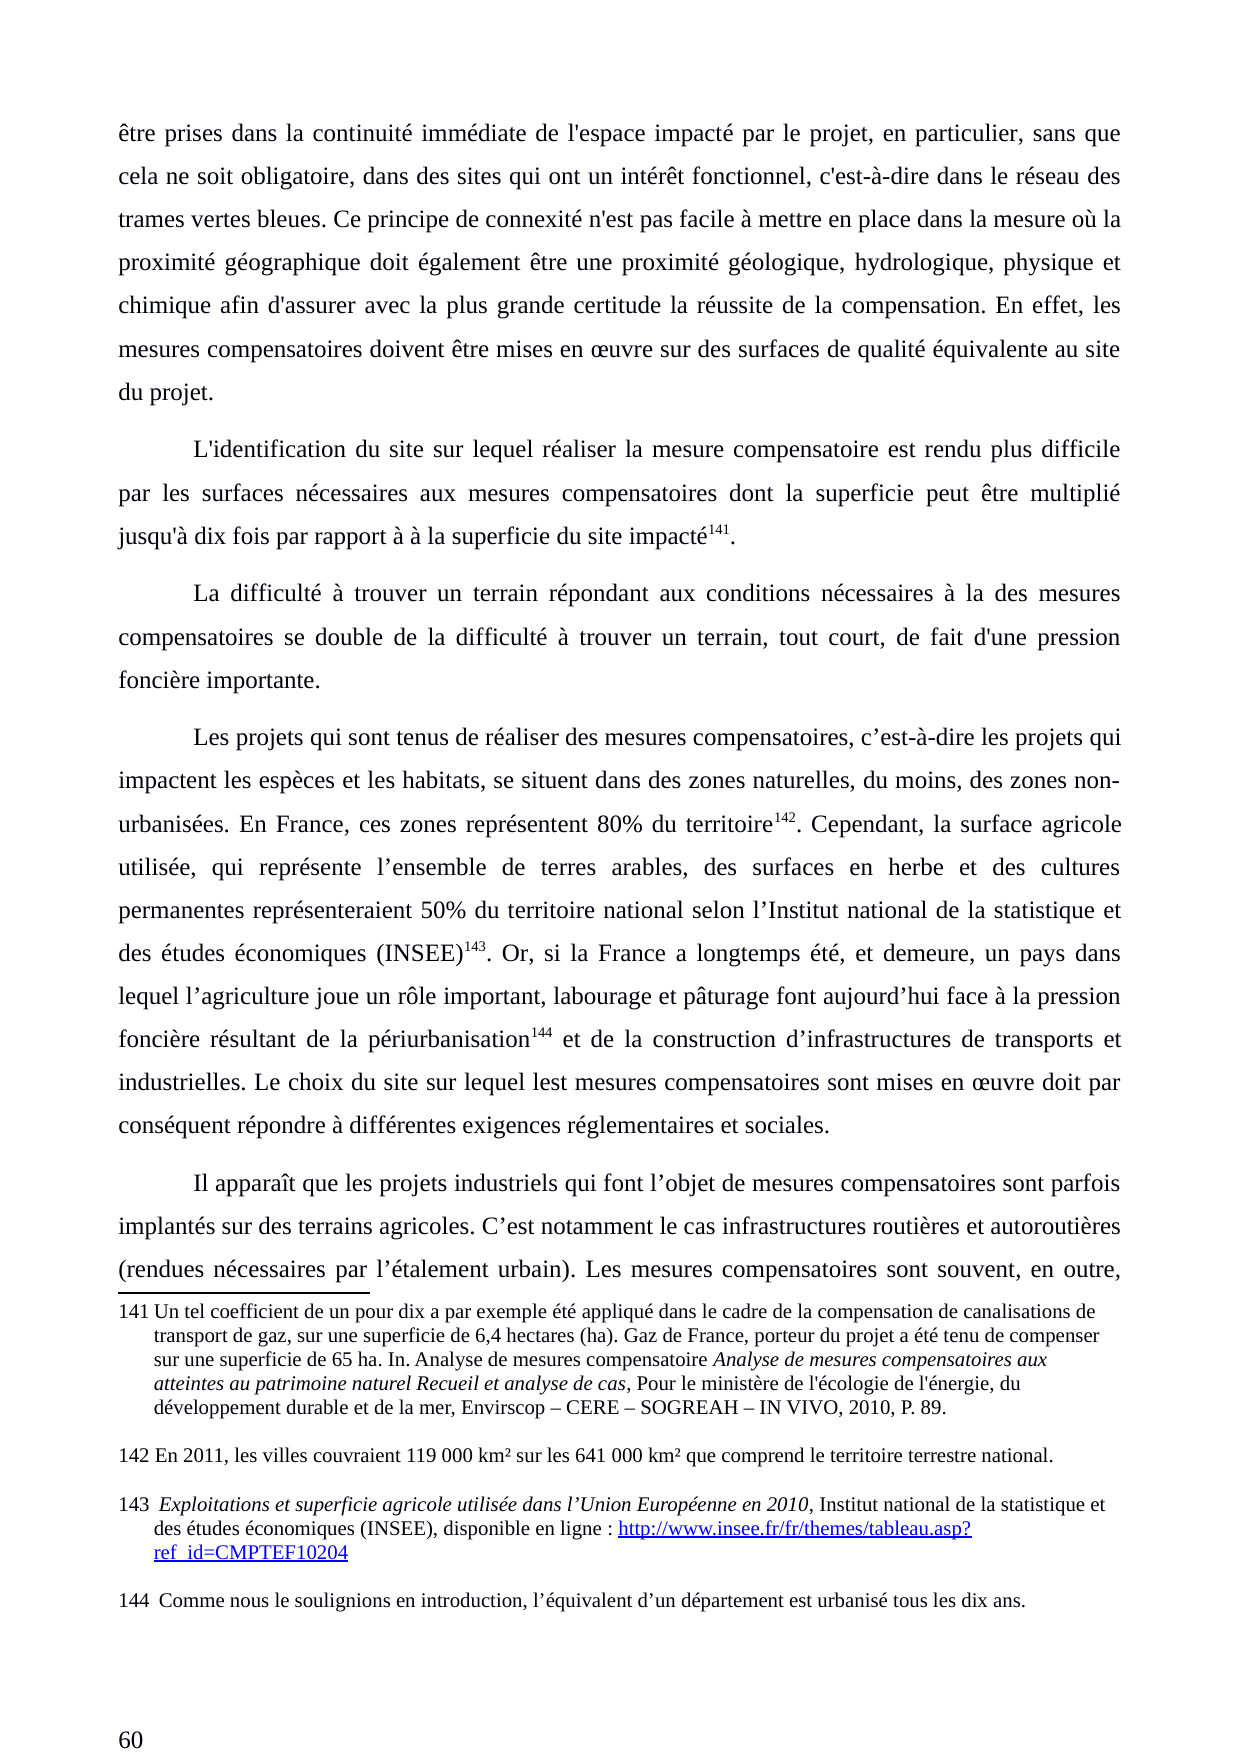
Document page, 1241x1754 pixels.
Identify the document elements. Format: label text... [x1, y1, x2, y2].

text Il apparaît que les projets industriels qui font l’objet de mesures compensatoires sont parfois implantés sur des terrains agricoles. C’est notamment le cas infrastructures routières et autoroutières (rendues nécessaires par l’étalement urbain). Les mesures compensatoires sont souvent, en outre, [118, 1168, 1122, 1283]
text Exploitations et superficie agricole utilisée dans l’Union Européenne en 2010, Institut national de la statistique et des études économiques (INSEE), disponible en ligne : http://www.insee.fr/fr/themes/tableau.asp?ref_id=CMPTEF10204 [118, 1491, 1122, 1564]
text Les projets qui sont tenus de réaliser des mesures compensatoires, c’est-à-dire les projets qui impactent les espèces et les habitats, se situent dans des zones naturelles, du moins, des zones non-urbanisées. En France, ces zones représentent 80% du territoire. Cependant, la surface agricole utilisée, qui représente l’ensemble de terres arables, des surfaces en herbe et des cultures permanentes représenteraient 50% du territoire national selon l’Institut national de la statistique et des études économiques (INSEE). Or, si la France a longtemps été, et demeure, un pays dans lequel l’agriculture joue un rôle important, labourage et pâturage font aujourd’hui face à la pression foncière résultant de la périurbanisation et de la construction d’infrastructures de transports et industrielles. Le choix du site sur lequel lest mesures compensatoires sont mises en œuvre doit par conséquent répondre à différentes exigences réglementaires et sociales. [118, 722, 1122, 1139]
text Comme nous le soulignions en introduction, l’équivalent d’un département est urbanisé tous les dix ans. [118, 1588, 1122, 1612]
text Un tel coefficient de un pour dix a par exemple été appliqué dans le cadre de la compensation de canalisations de transport de gaz, sur une superficie de 6,4 hectares (ha). Gaz de France, porteur du projet a été tenu de compenser sur une superficie de 65 ha. In. Analyse de mesures compensatoire Analyse de mesures compensatoires aux atteintes au patrimoine naturel Recueil et analyse de cas, Pour le ministère de l'écologie de l'énergie, du développement durable et de la mer, Envirscop – CERE – SOGREAH – IN VIVO, 2010, P. 89. [118, 1299, 1122, 1419]
text être prises dans la continuité immédiate de l'espace impacté par le projet, en particulier, sans que cela ne soit obligatoire, dans des sites qui ont un intérêt fonctionnel, c'est-à-dire dans le réseau des trames vertes bleues. Ce principe de connexité n'est pas facile à mettre en place dans la mesure où la proximité géographique doit également être une proximité géologique, hydrologique, physique et chimique afin d'assurer avec la plus grande certitude la réussite de la compensation. En effet, les mesures compensatoires doivent être mises en œuvre sur des surfaces de qualité équivalente au site du projet. [118, 118, 1122, 406]
text En 2011, les villes couvraient 119 000 km² sur les 641 000 km² que comprend le territoire terrestre national. [118, 1443, 1122, 1467]
text L'identification du site sur lequel réaliser la mesure compensatoire est rendu plus difficile par les surfaces nécessaires aux mesures compensatoires dont la superficie peut être multiplié jusqu'à dix fois par rapport à à la superficie du site impacté. [118, 434, 1122, 549]
text La difficulté à trouver un terrain répondant aux conditions nécessaires à la des mesures compensatoires se double de la difficulté à trouver un terrain, tout court, de fait d'une pression foncière importante. [118, 578, 1122, 693]
